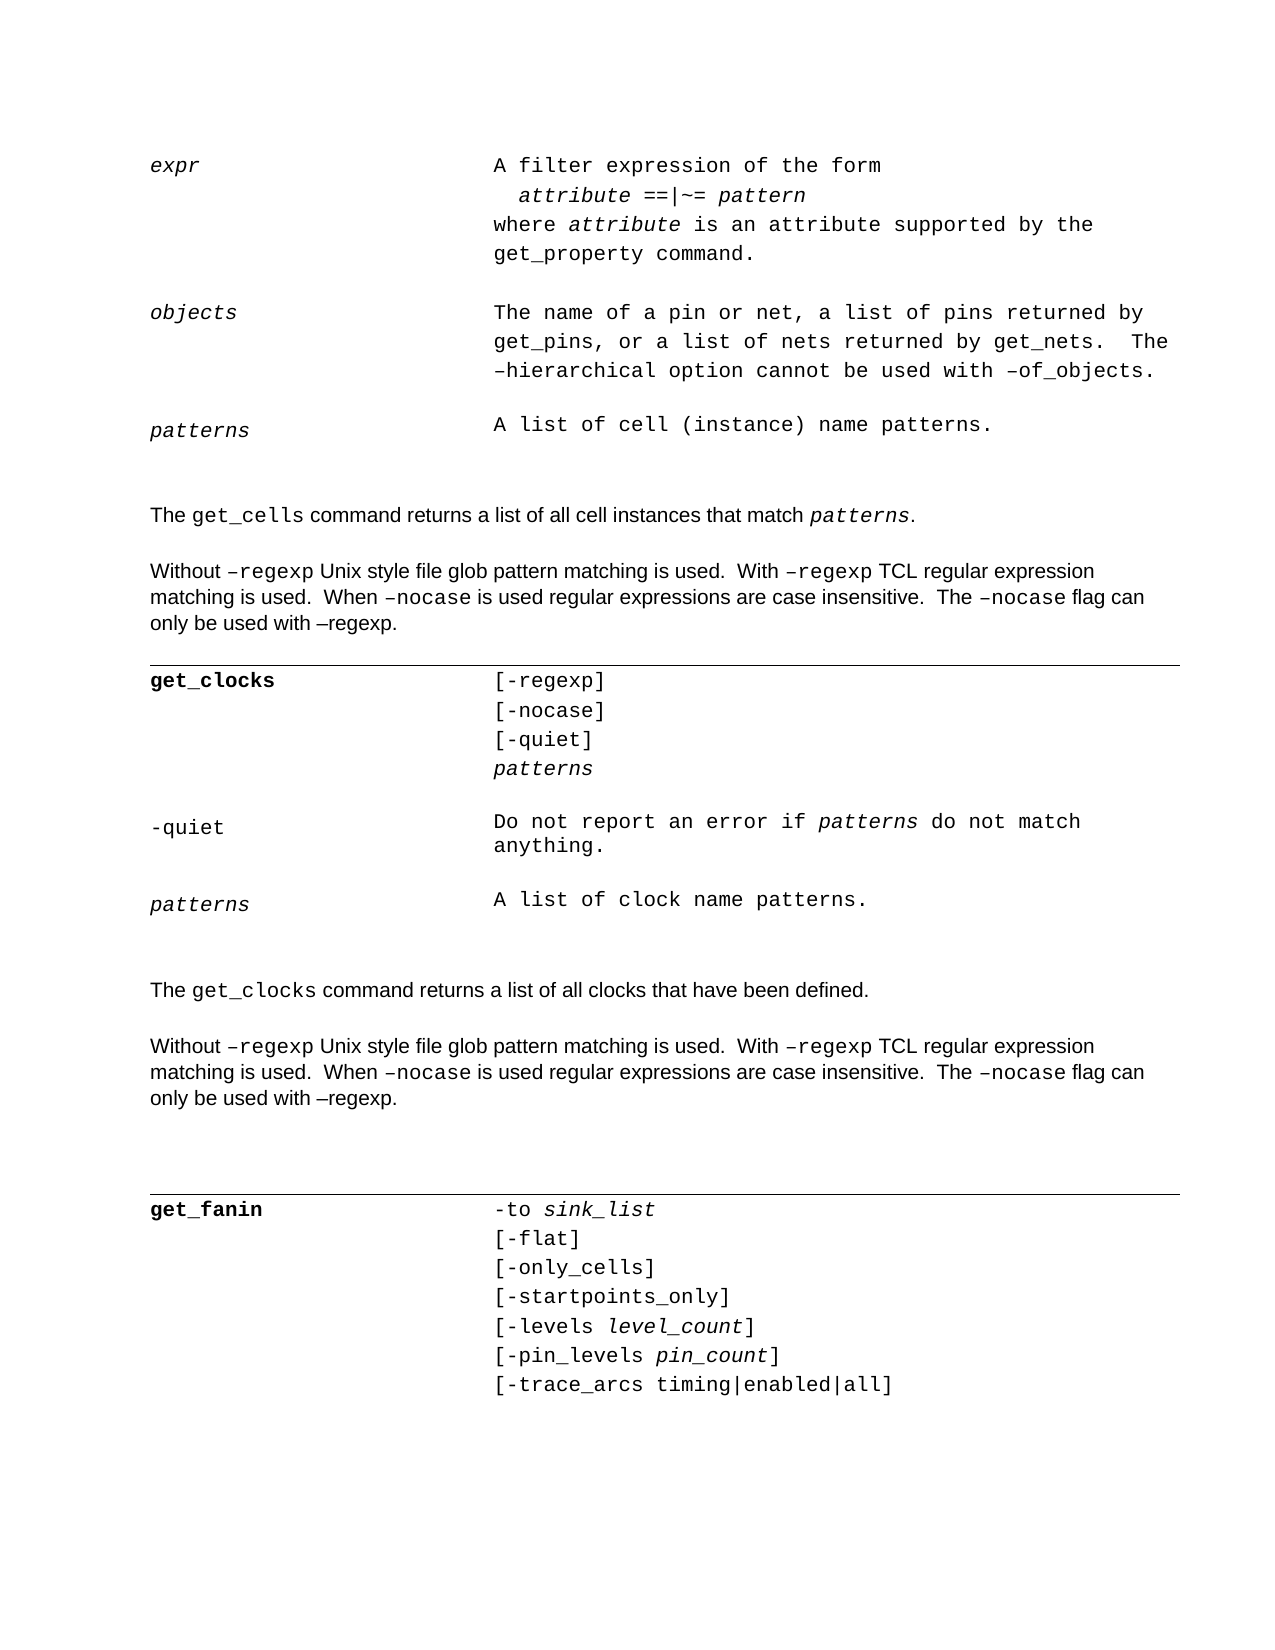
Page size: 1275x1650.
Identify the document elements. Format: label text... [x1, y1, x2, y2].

text Without –regexp Unix style file glob pattern matching is used. With –regexp TCL regular expression matching is used. When –nocase is used regular expressions are case insensitive. The –nocase flag can only be used with –regexp. [150, 559, 1180, 635]
table_cell A list of cell (instance) name patterns. [493, 414, 1180, 473]
text Without –regexp Unix style file glob pattern matching is used. With –regexp TCL regular expression matching is used. When –nocase is used regular expressions are case insensitive. The –nocase flag can only be used with –regexp. [150, 1034, 1180, 1109]
table_cell expr [150, 150, 493, 297]
table_header get_clocks [150, 666, 493, 812]
table_cell The name of a pin or net, a list of pins returned by get_pins, or a list of nets returned by get_nets. The –hierarchical option cannot be used with –of_objects. [493, 297, 1180, 414]
text The get_clocks command returns a list of all clocks that have been defined. [150, 978, 1180, 1004]
table_cell Do not report an error if patterns do not match anything. [493, 812, 1180, 889]
table_cell A filter expression of the form attribute ==|~= pattern where attribute is an attribute supported by the get_property command. [493, 150, 1180, 297]
text The get_cells command returns a list of all cell instances that match patterns. [150, 503, 1180, 529]
table_cell patterns [150, 414, 493, 473]
table_cell patterns [150, 889, 493, 948]
table_header get_fanin [150, 1195, 493, 1428]
table_header [-regexp] [-nocase] [-quiet] patterns [493, 666, 1180, 812]
table_cell -quiet [150, 812, 493, 889]
table_cell A list of clock name patterns. [493, 889, 1180, 948]
table_cell objects [150, 297, 493, 414]
table_header -to sink_list [-flat] [-only_cells] [-startpoints_only] [-levels level_count] [-pin_levels pin_count] [-trace_arcs timing|enabled|all] [493, 1195, 1180, 1428]
